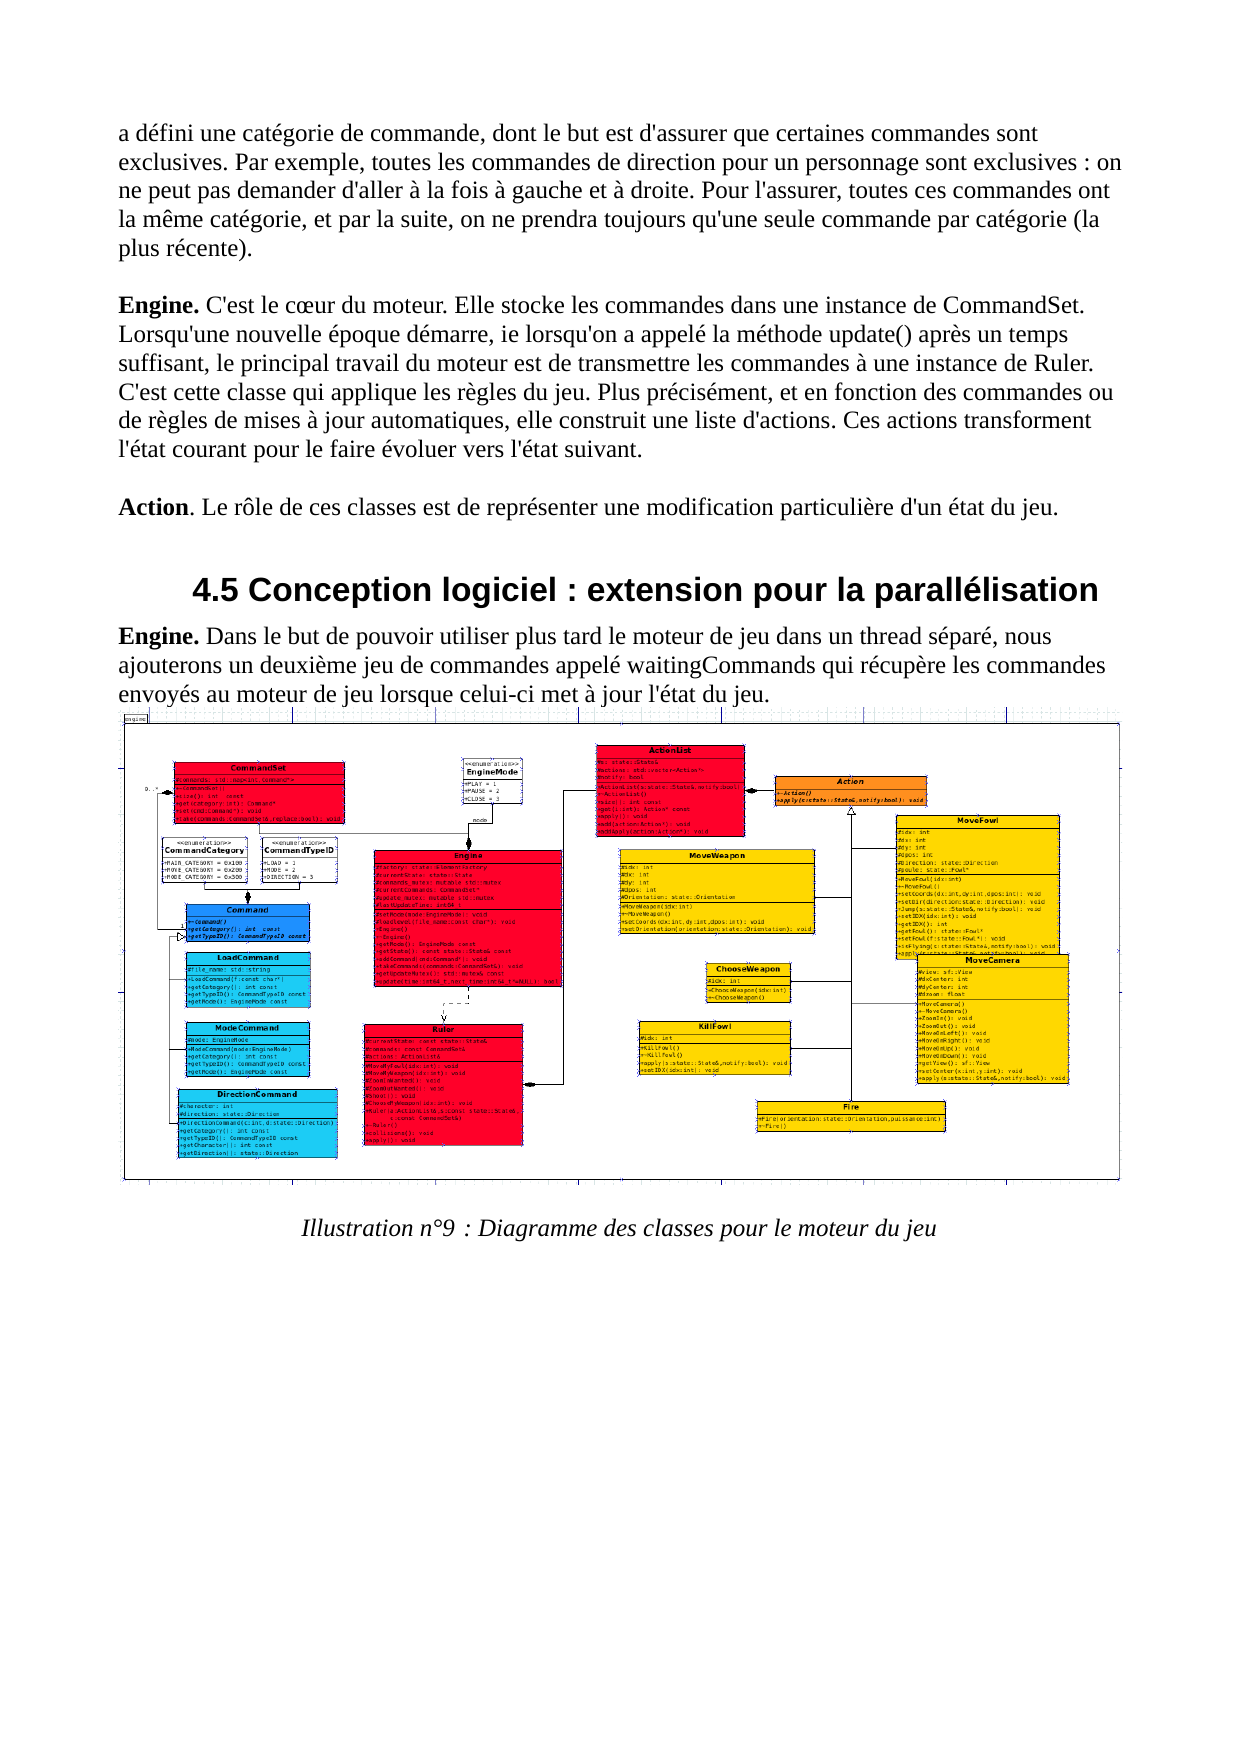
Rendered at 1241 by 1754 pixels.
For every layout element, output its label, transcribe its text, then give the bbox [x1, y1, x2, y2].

text a défini une catégorie de commande, dont le but est d'assurer que certaines commandes sont exclusives. Par exemple, toutes les commandes de direction pour un personnage sont exclusives : on ne peut pas demander d'aller à la fois à gauche et à droite. Pour l'assurer, toutes ces commandes ont la même catégorie, et par la suite, on ne prendra toujours qu'une seule commande par catégorie (la plus récente). [118, 118, 1122, 262]
text C'est cette classe qui applique les règles du jeu. Plus précisément, et en fonction des commandes ou [118, 377, 1122, 406]
text Engine. C'est le cœur du moteur. Elle stocke les commandes dans une instance de CommandSet. [118, 291, 1122, 319]
text l'état courant pour le faire évoluer vers l'état suivant. [118, 434, 1122, 463]
text Action. Le rôle de ces classes est de représenter une modification particulière d'un état du jeu. [118, 492, 1122, 521]
text Engine. Dans le but de pouvoir utiliser plus tard le moteur de jeu dans un thread séparé, nous ajouterons un deuxième jeu de commandes appelé waitingCommands qui récupère les commandes envoyés au moteur de jeu lorsque celui-ci met à jour l'état du jeu. [118, 621, 1122, 707]
text Lorsqu'une nouvelle époque démarre, ie lorsqu'on a appelé la méthode update() après un temps [118, 319, 1122, 348]
subtitle 4.5 Conception logiciel : extension pour la parallélisation [118, 570, 1122, 609]
text de règles de mises à jour automatiques, elle construit une liste d'actions. Ces actions transforment [118, 406, 1122, 434]
text Illustration n°9 : Diagramme des classes pour le moteur du jeu [118, 1213, 1122, 1242]
text suffisant, le principal travail du moteur est de transmettre les commandes à une instance de Ruler. [118, 348, 1122, 377]
picture [118, 707, 1123, 1185]
